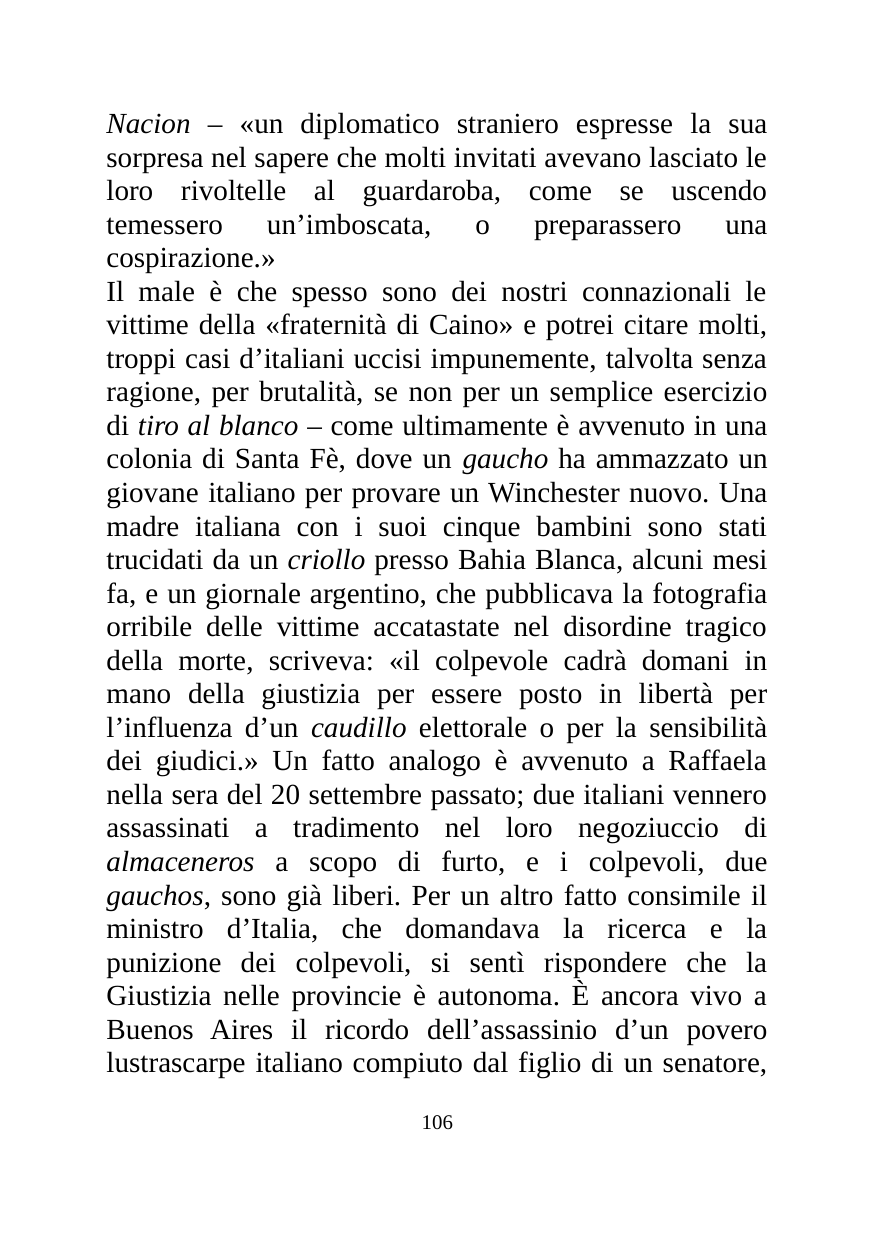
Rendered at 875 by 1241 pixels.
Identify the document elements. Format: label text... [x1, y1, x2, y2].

text Il male è che spesso sono dei nostri connazionali le vittime della «fraternità di Caino» e potrei citare molti, troppi casi d’italiani uccisi impunemente, talvolta senza ragione, per brutalità, se non per un semplice esercizio di tiro al blanco – come ultimamente è avvenuto in una colonia di Santa Fè, dove un gaucho ha ammazzato un giovane italiano per provare un Winchester nuovo. Una madre italiana con i suoi cinque bambini sono stati trucidati da un criollo presso Bahia Blanca, alcuni mesi fa, e un giornale argentino, che pubblicava la fotografia orribile delle vittime accatastate nel disordine tragico della morte, scriveva: «il colpevole cadrà domani in mano della giustizia per essere posto in libertà per l’influenza d’un caudillo elettorale o per la sensibilità dei giudici.» Un fatto analogo è avvenuto a Raffaela nella sera del 20 settembre passato; due italiani vennero assassinati a tradimento nel loro negoziuccio di almaceneros a scopo di furto, e i colpevoli, due gauchos, sono già liberi. Per un altro fatto consimile il ministro d’Italia, che domandava la ricerca e la punizione dei colpevoli, si sentì rispondere che la Giustizia nelle provincie è autonoma. È ancora vivo a Buenos Aires il ricordo dell’assassinio d’un povero lustrascarpe italiano compiuto dal figlio di un senatore, [106, 274, 768, 1079]
text Nacion – «un diplomatico straniero espresse la sua sorpresa nel sapere che molti invitati avevano lasciato le loro rivoltelle al guardaroba, come se uscendo temessero un’imboscata, o preparassero una cospirazione.» [106, 106, 768, 274]
